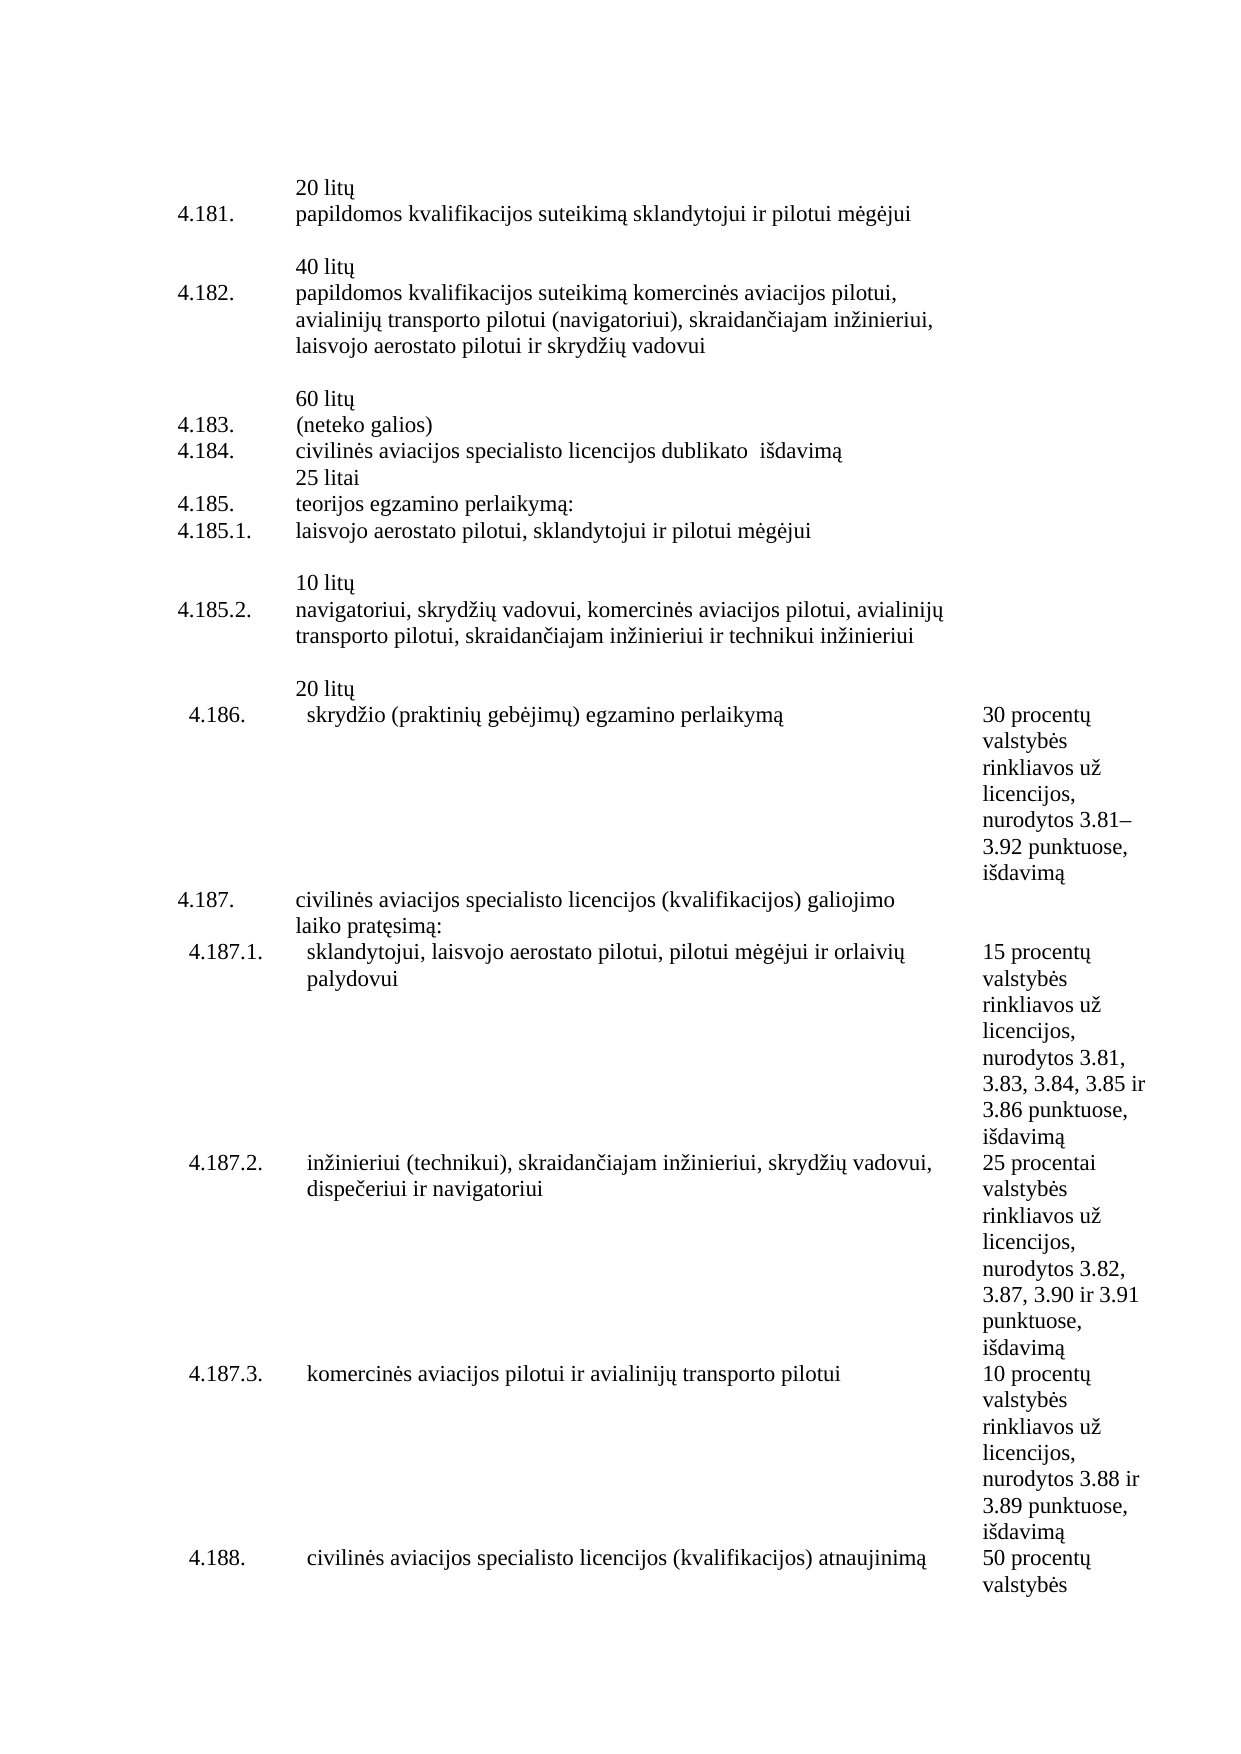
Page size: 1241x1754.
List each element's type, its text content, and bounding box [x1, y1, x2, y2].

text 4.184. civilinės aviacijos specialisto licencijos dublikato išdavimą 25 litai [177, 438, 945, 490]
table_cell komercinės aviacijos pilotui ir avialinijų transporto pilotui [295, 1360, 971, 1544]
table_cell inžinieriui (technikui), skraidančiajam inžinieriui, skrydžių vadovui, dispečeriui ir navigatoriui [295, 1149, 971, 1360]
table_cell 25 procentai valstybės rinkliavos už licencijos, nurodytos 3.82, 3.87, 3.90 ir 3.91 punktuose, išdavimą [971, 1149, 1163, 1360]
text 4.181. papildomos kvalifikacijos suteikimą sklandytojui ir pilotui mėgėjui 40 litų [177, 200, 945, 279]
list (neteko galios) [177, 411, 945, 438]
table_header 4.187.1. [177, 938, 295, 1149]
text 4.185.1. laisvojo aerostato pilotui, sklandytojui ir pilotui mėgėjui 10 litų [177, 517, 945, 596]
table_header skrydžio (praktinių gebėjimų) egzamino perlaikymą [295, 701, 971, 886]
table_header sklandytojui, laisvojo aerostato pilotui, pilotui mėgėjui ir orlaivių palydovui [295, 938, 971, 1149]
text 4.185. teorijos egzamino perlaikymą: [177, 490, 945, 517]
table_cell 4.187.2. [177, 1149, 295, 1360]
table_cell 10 procentų valstybės rinkliavos už licencijos, nurodytos 3.88 ir 3.89 punktuose, išdavimą [971, 1360, 1163, 1544]
table_cell civilinės aviacijos specialisto licencijos (kvalifikacijos) atnaujinimą [295, 1545, 971, 1597]
text 4.182. papildomos kvalifikacijos suteikimą komercinės aviacijos pilotui, avialinijų transporto pilotui (navigatoriui), skraidančiajam inžinieriui, laisvojo aerostato pilotui ir skrydžių vadovui 60 litų [177, 279, 945, 411]
table_cell 50 procentų valstybės [971, 1545, 1163, 1597]
table_header 4.186. [177, 701, 295, 886]
text 4.187. civilinės aviacijos specialisto licencijos (kvalifikacijos) galiojimo laiko pratęsimą: [177, 886, 945, 938]
table_cell 4.187.3. [177, 1360, 295, 1544]
table_header 30 procentų valstybės rinkliavos už licencijos, nurodytos 3.81–3.92 punktuose, išdavimą [971, 701, 1163, 886]
table_cell 4.188. [177, 1545, 295, 1597]
table_header 15 procentų valstybės rinkliavos už licencijos, nurodytos 3.81, 3.83, 3.84, 3.85 ir 3.86 punktuose, išdavimą [971, 938, 1163, 1149]
text 20 litų [177, 148, 945, 200]
text 4.185.2. navigatoriui, skrydžių vadovui, komercinės aviacijos pilotui, avialinijų transporto pilotui, skraidančiajam inžinieriui ir technikui inžinieriui 20 litų [177, 596, 945, 701]
